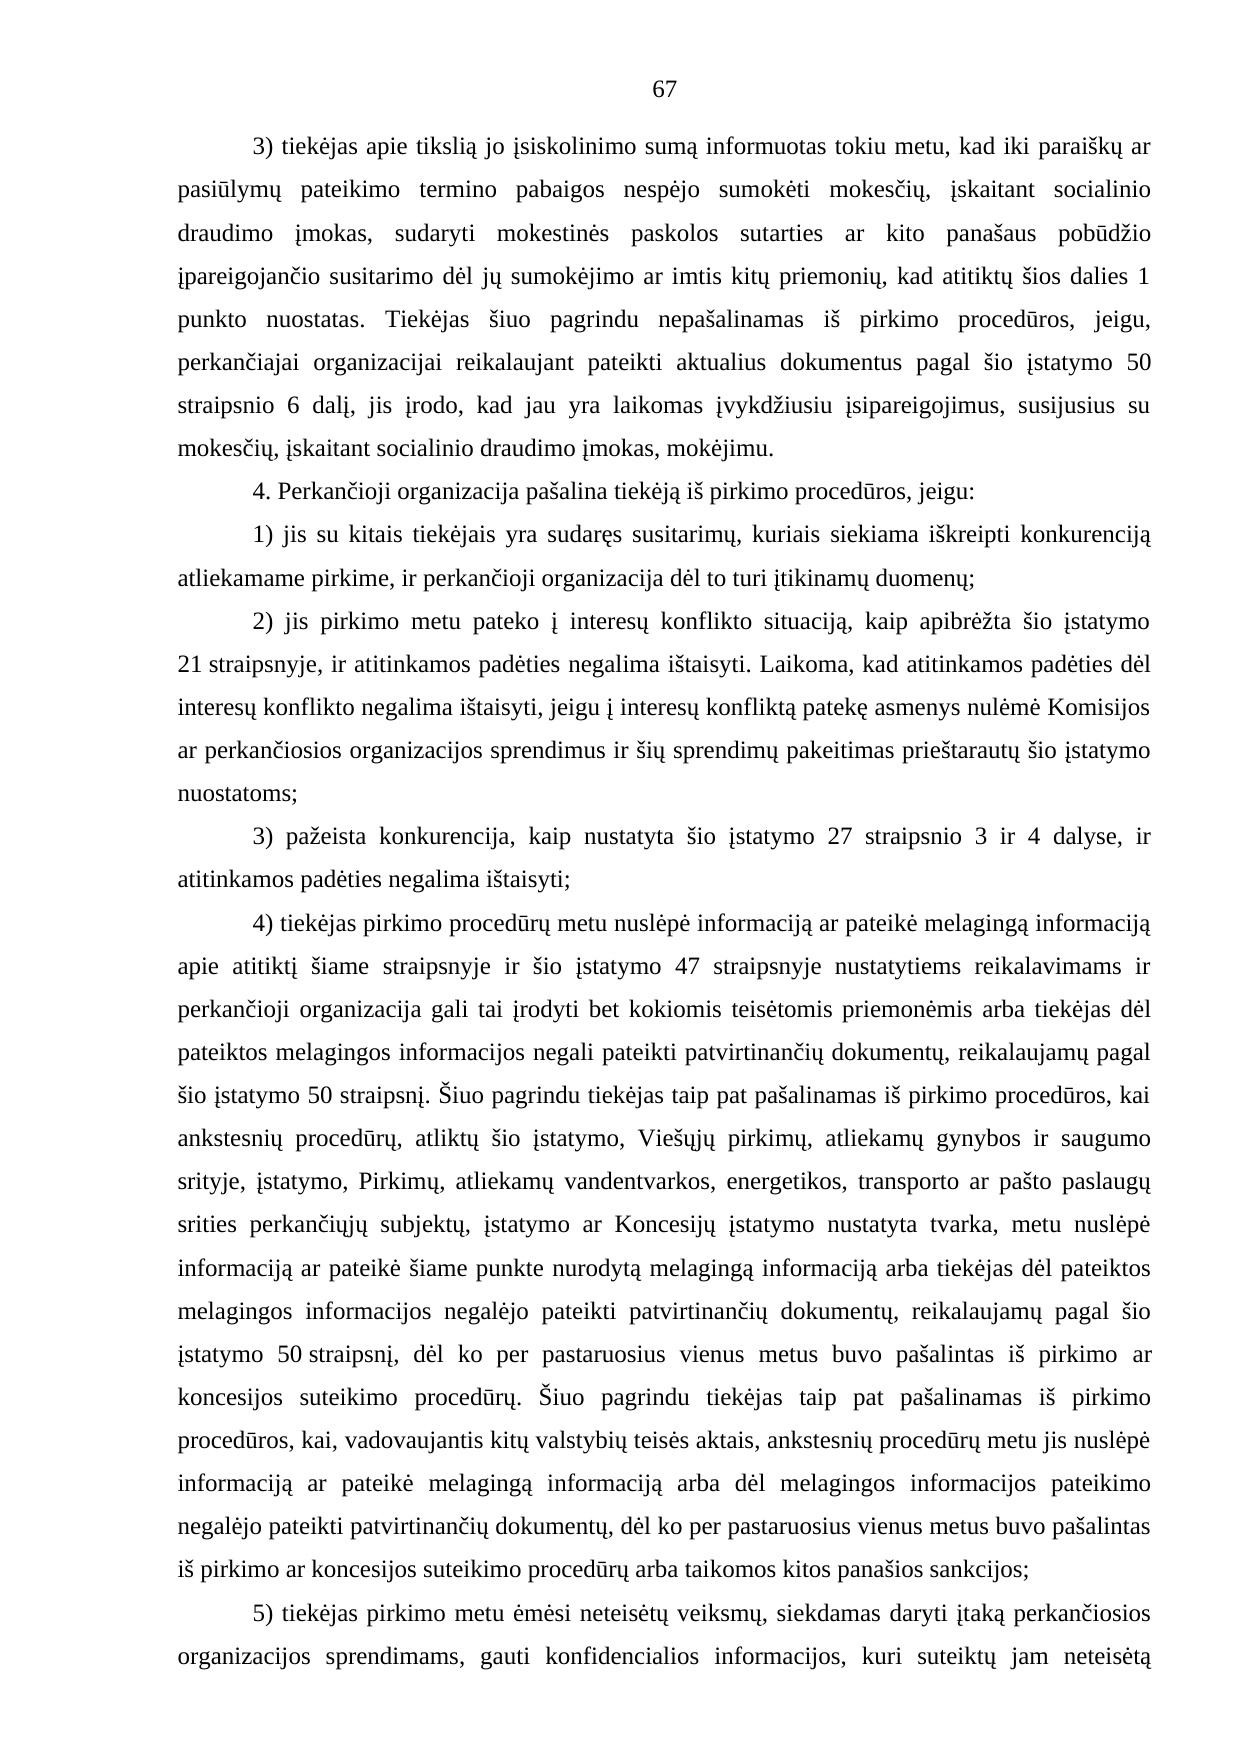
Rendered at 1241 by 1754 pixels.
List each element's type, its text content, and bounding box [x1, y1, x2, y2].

text 3) tiekėjas apie tikslią jo įsiskolinimo sumą informuotas tokiu metu, kad iki paraiškų ar pasiūlymų pateikimo termino pabaigos nespėjo sumokėti mokesčių, įskaitant socialinio draudimo įmokas, sudaryti mokestinės paskolos sutarties ar kito panašaus pobūdžio įpareigojančio susitarimo dėl jų sumokėjimo ar imtis kitų priemonių, kad atitiktų šios dalies 1 punkto nuostatas. Tiekėjas šiuo pagrindu nepašalinamas iš pirkimo procedūros, jeigu, perkančiajai organizacijai reikalaujant pateikti aktualius dokumentus pagal šio įstatymo 50 straipsnio 6 dalį, jis įrodo, kad jau yra laikomas įvykdžiusiu įsipareigojimus, susijusius su mokesčių, įskaitant socialinio draudimo įmokas, mokėjimu. [177, 131, 1152, 462]
text 3) pažeista konkurencija, kaip nustatyta šio įstatymo 27 straipsnio 3 ir 4 dalyse, ir atitinkamos padėties negalima ištaisyti; [177, 821, 1152, 893]
text 2) jis pirkimo metu pateko į interesų konflikto situaciją, kaip apibrėžta šio įstatymo 21 straipsnyje, ir atitinkamos padėties negalima ištaisyti. Laikoma, kad atitinkamos padėties dėl interesų konflikto negalima ištaisyti, jeigu į interesų konfliktą patekę asmenys nulėmė Komisijos ar perkančiosios organizacijos sprendimus ir šių sprendimų pakeitimas prieštarautų šio įstatymo nuostatoms; [177, 606, 1152, 807]
text 5) tiekėjas pirkimo metu ėmėsi neteisėtų veiksmų, siekdamas daryti įtaką perkančiosios organizacijos sprendimams, gauti konfidencialios informacijos, kuri suteiktų jam neteisėtą [177, 1598, 1152, 1669]
text 4. Perkančioji organizacija pašalina tiekėją iš pirkimo procedūros, jeigu: [177, 476, 1152, 505]
text 1) jis su kitais tiekėjais yra sudaręs susitarimų, kuriais siekiama iškreipti konkurenciją atliekamame pirkime, ir perkančioji organizacija dėl to turi įtikinamų duomenų; [177, 519, 1152, 591]
text 4) tiekėjas pirkimo procedūrų metu nuslėpė informaciją ar pateikė melagingą informaciją apie atitiktį šiame straipsnyje ir šio įstatymo 47 straipsnyje nustatytiems reikalavimams ir perkančioji organizacija gali tai įrodyti bet kokiomis teisėtomis priemonėmis arba tiekėjas dėl pateiktos melagingos informacijos negali pateikti patvirtinančių dokumentų, reikalaujamų pagal šio įstatymo 50 straipsnį. Šiuo pagrindu tiekėjas taip pat pašalinamas iš pirkimo procedūros, kai ankstesnių procedūrų, atliktų šio įstatymo, Viešųjų pirkimų, atliekamų gynybos ir saugumo srityje, įstatymo, Pirkimų, atliekamų vandentvarkos, energetikos, transporto ar pašto paslaugų srities perkančiųjų subjektų, įstatymo ar Koncesijų įstatymo nustatyta tvarka, metu nuslėpė informaciją ar pateikė šiame punkte nurodytą melagingą informaciją arba tiekėjas dėl pateiktos melagingos informacijos negalėjo pateikti patvirtinančių dokumentų, reikalaujamų pagal šio įstatymo 50 straipsnį, dėl ko per pastaruosius vienus metus buvo pašalintas iš pirkimo ar koncesijos suteikimo procedūrų. Šiuo pagrindu tiekėjas taip pat pašalinamas iš pirkimo procedūros, kai, vadovaujantis kitų valstybių teisės aktais, ankstesnių procedūrų metu jis nuslėpė informaciją ar pateikė melagingą informaciją arba dėl melagingos informacijos pateikimo negalėjo pateikti patvirtinančių dokumentų, dėl ko per pastaruosius vienus metus buvo pašalintas iš pirkimo ar koncesijos suteikimo procedūrų arba taikomos kitos panašios sankcijos; [177, 908, 1152, 1583]
